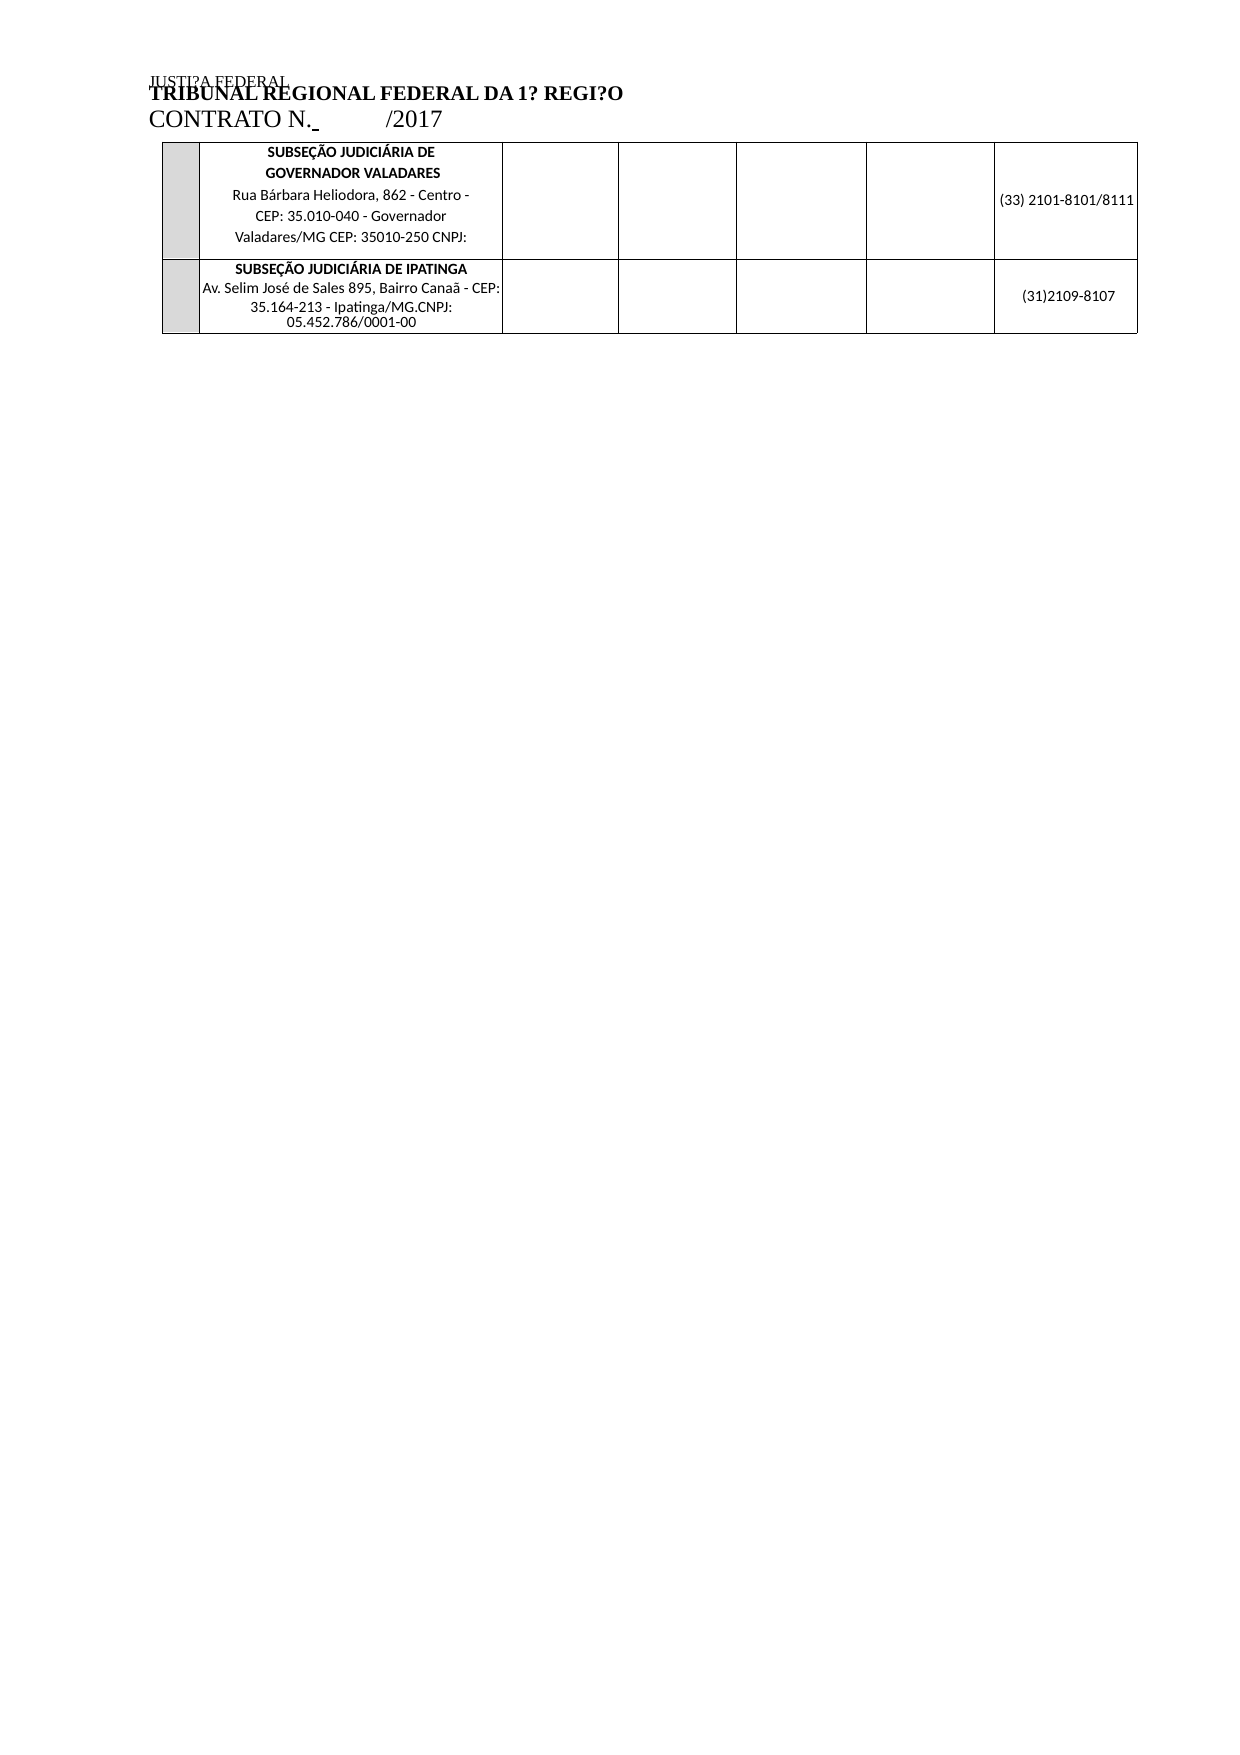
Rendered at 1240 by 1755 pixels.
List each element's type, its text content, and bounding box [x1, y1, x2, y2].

table_cell [163, 143, 199, 258]
table_cell SUBSEÇÃO JUDICIÁRIA DE IPATINGA Av. Selim José de Sales 895, Bairro Canaã - CEP: 35.164-213 - Ipatinga/MG.CNPJ: 05.452.786/0001-00 [200, 260, 502, 332]
table_cell [867, 143, 994, 258]
table_cell (33) 2101-8101/8111 [995, 143, 1137, 258]
table_cell [737, 260, 866, 332]
table_cell [867, 260, 994, 332]
table_cell [503, 143, 618, 258]
table_cell [619, 260, 736, 332]
table_cell (31)2109-8107 [995, 260, 1137, 332]
table_cell [737, 143, 866, 258]
table_cell [619, 143, 736, 258]
table_cell [163, 260, 199, 332]
table_cell [503, 260, 618, 332]
table_cell SUBSEÇÃO JUDICIÁRIA DE GOVERNADOR VALADARES Rua Bárbara Heliodora, 862 - Centro - CEP: 35.010-040 - Governador Valadares/MG CEP: 35010-250 CNPJ: [200, 143, 502, 258]
